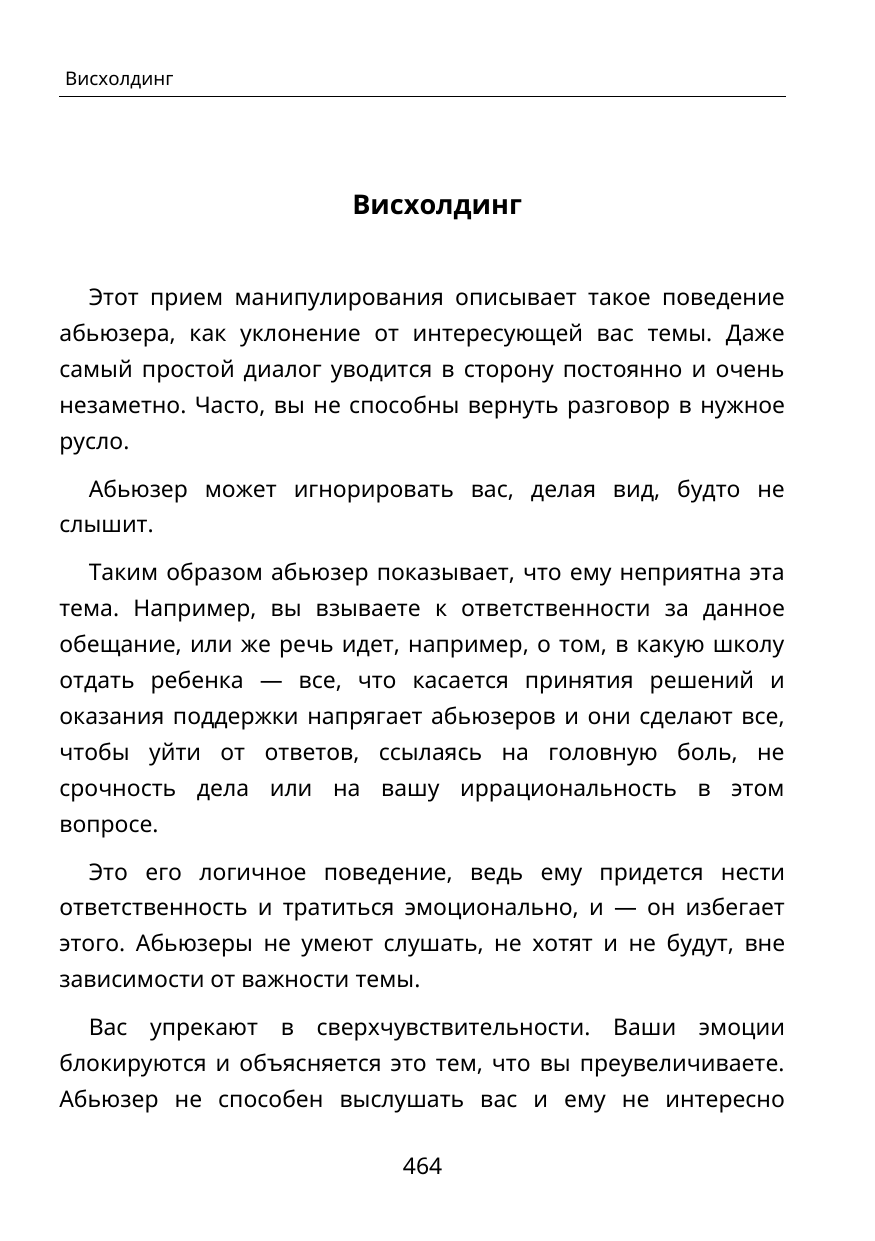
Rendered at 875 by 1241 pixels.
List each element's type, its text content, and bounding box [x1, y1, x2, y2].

text Это его логичное поведение, ведь ему придется нести ответственность и тратиться эмоционально, и — он избегает этого. Абьюзеры не умеют слушать, не хотят и не будут, вне зависимости от важности темы. [59, 855, 786, 994]
text Абьюзер может игнорировать вас, делая вид, будто не слышит. [59, 472, 786, 540]
text Вас упрекают в сверхчувствительности. Ваши эмоции блокируются и объясняется это тем, что вы преувеличиваете. Абьюзер не способен выслушать вас и ему не интересно [59, 1011, 786, 1114]
subtitle Висхолдинг [59, 185, 786, 222]
text Этот прием манипулирования описывает такое поведение абьюзера, как уклонение от интересующей вас темы. Даже самый простой диалог уводится в сторону постоянно и очень незаметно. Часто, вы не способны вернуть разговор в нужное русло. [59, 281, 786, 456]
text Таким образом абьюзер показывает, что ему неприятна эта тема. Например, вы взываете к ответственности за данное обещание, или же речь идет, например, о том, в какую школу отдать ребенка — все, что касается принятия решений и оказания поддержки напрягает абьюзеров и они сделают все, чтобы уйти от ответов, ссылаясь на головную боль, не срочность дела или на вашу иррациональность в этом вопросе. [59, 556, 786, 839]
